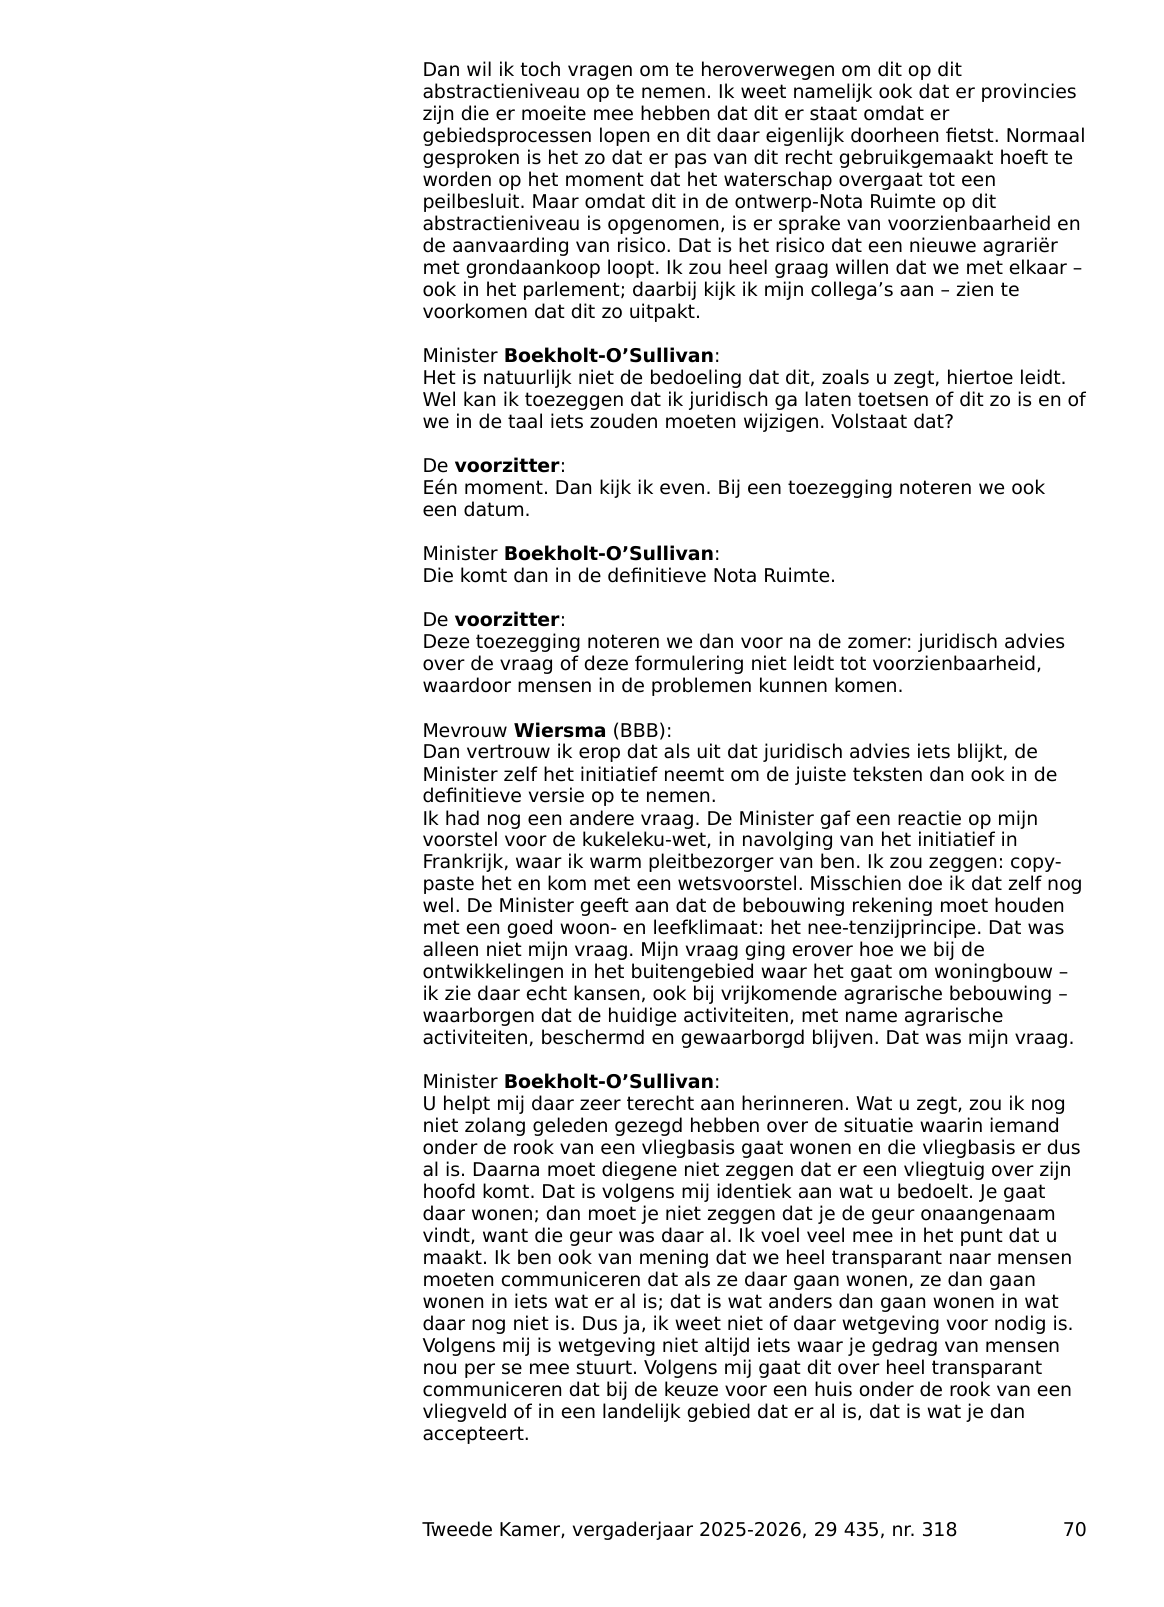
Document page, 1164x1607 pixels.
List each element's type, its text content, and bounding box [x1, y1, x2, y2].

text U helpt mij daar zeer terecht aan herinneren. Wat u zegt, zou ik nog niet zolang geleden gezegd hebben over de situatie waarin iemand onder de rook van een vliegbasis gaat wonen en die vliegbasis er dus al is. Daarna moet diegene niet zeggen dat er een vliegtuig over zijn hoofd komt. Dat is volgens mij identiek aan wat u bedoelt. Je gaat daar wonen; dan moet je niet zeggen dat je de geur onaangenaam vindt, want die geur was daar al. Ik voel veel mee in het punt dat u maakt. Ik ben ook van mening dat we heel transparant naar mensen moeten communiceren dat als ze daar gaan wonen, ze dan gaan wonen in iets wat er al is; dat is wat anders dan gaan wonen in wat daar nog niet is. Dus ja, ik weet niet of daar wetgeving voor nodig is. Volgens mij is wetgeving niet altijd iets waar je gedrag van mensen nou per se mee stuurt. Volgens mij gaat dit over heel transparant communiceren dat bij de keuze voor een huis onder de rook van een vliegveld of in een landelijk gebied dat er al is, dat is wat je dan accepteert. [422, 1093, 1087, 1445]
text Minister Boekholt-O’Sullivan: [422, 543, 1087, 565]
text Deze toezegging noteren we dan voor na de zomer: juridisch advies over de vraag of deze formulering niet leidt tot voorzienbaarheid, waardoor mensen in de problemen kunnen komen. [422, 631, 1087, 697]
text De voorzitter: [422, 609, 1087, 631]
text Dan wil ik toch vragen om te heroverwegen om dit op dit abstractieniveau op te nemen. Ik weet namelijk ook dat er provincies zijn die er moeite mee hebben dat dit er staat omdat er gebiedsprocessen lopen en dit daar eigenlijk doorheen fietst. Normaal gesproken is het zo dat er pas van dit recht gebruikgemaakt hoeft te worden op het moment dat het waterschap overgaat tot een peilbesluit. Maar omdat dit in de ontwerp-Nota Ruimte op dit abstractieniveau is opgenomen, is er sprake van voorzienbaarheid en de aanvaarding van risico. Dat is het risico dat een nieuwe agrariër met grondaankoop loopt. Ik zou heel graag willen dat we met elkaar – ook in het parlement; daarbij kijk ik mijn collega’s aan – zien te voorkomen dat dit zo uitpakt. [422, 59, 1087, 323]
text Het is natuurlijk niet de bedoeling dat dit, zoals u zegt, hiertoe leidt. Wel kan ik toezeggen dat ik juridisch ga laten toetsen of dit zo is en of we in de taal iets zouden moeten wijzigen. Volstaat dat? [422, 367, 1087, 433]
text Mevrouw Wiersma (BBB): [422, 719, 1087, 741]
text Minister Boekholt-O’Sullivan: [422, 345, 1087, 367]
text Ik had nog een andere vraag. De Minister gaf een reactie op mijn voorstel voor de kukeleku-wet, in navolging van het initiatief in Frankrijk, waar ik warm pleitbezorger van ben. Ik zou zeggen: copy-paste het en kom met een wetsvoorstel. Misschien doe ik dat zelf nog wel. De Minister geeft aan dat de bebouwing rekening moet houden met een goed woon- en leefklimaat: het nee-tenzijprincipe. Dat was alleen niet mijn vraag. Mijn vraag ging erover hoe we bij de ontwikkelingen in het buitengebied waar het gaat om woningbouw – ik zie daar echt kansen, ook bij vrijkomende agrarische bebouwing – waarborgen dat de huidige activiteiten, met name agrarische activiteiten, beschermd en gewaarborgd blijven. Dat was mijn vraag. [422, 807, 1087, 1049]
text De voorzitter: [422, 455, 1087, 477]
text Dan vertrouw ik erop dat als uit dat juridisch advies iets blijkt, de Minister zelf het initiatief neemt om de juiste teksten dan ook in de definitieve versie op te nemen. [422, 741, 1087, 807]
text Minister Boekholt-O’Sullivan: [422, 1071, 1087, 1093]
text Die komt dan in de definitieve Nota Ruimte. [422, 565, 1087, 587]
text Eén moment. Dan kijk ik even. Bij een toezegging noteren we ook een datum. [422, 477, 1087, 521]
